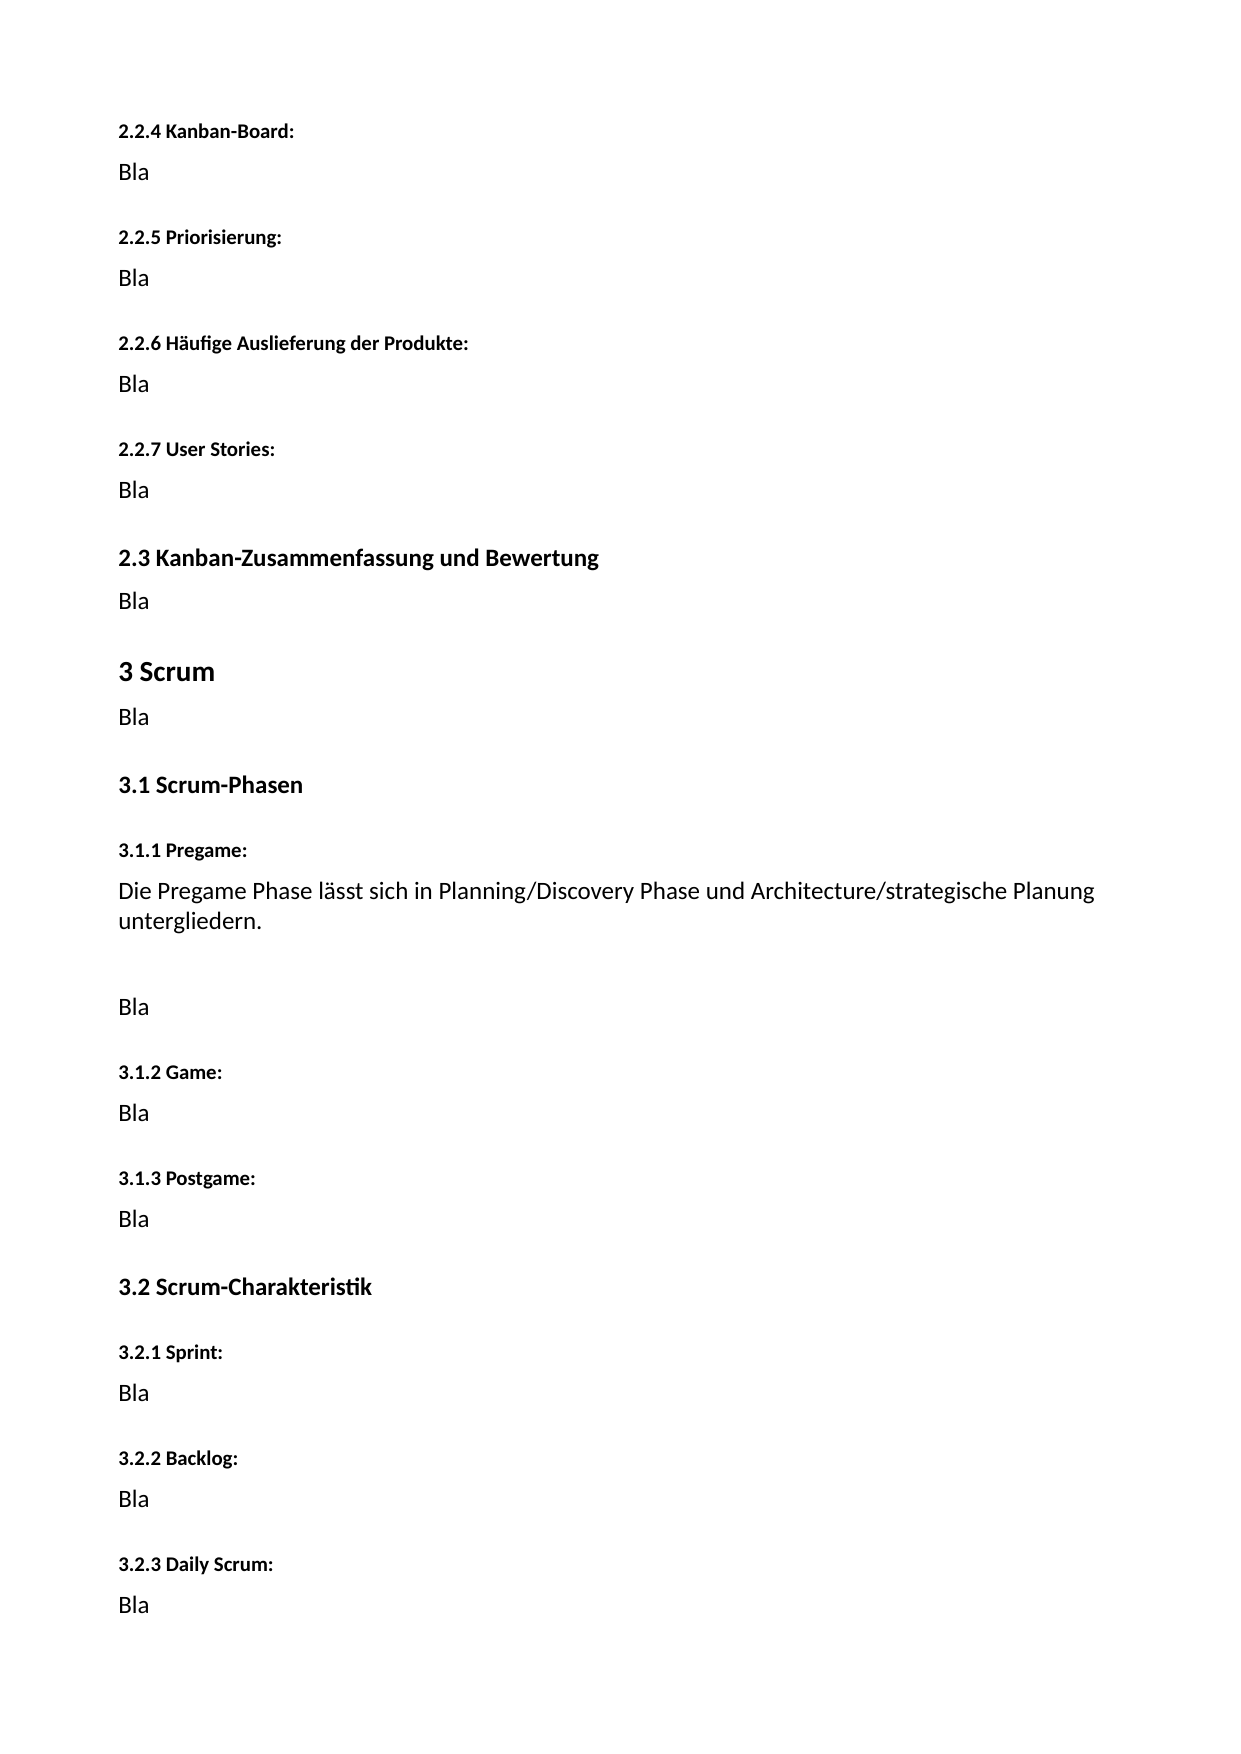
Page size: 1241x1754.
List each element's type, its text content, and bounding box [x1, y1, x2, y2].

text Die Pregame Phase lässt sich in Planning/Discovery Phase und Architecture/strategische Planung untergliedern. [118, 875, 1122, 936]
subtitle 3.2 Scrum-Charakteristik [118, 1271, 1122, 1302]
text Bla [118, 701, 1122, 732]
subtitle 3.1 Scrum-Phasen [118, 769, 1122, 799]
subtitle 3.2.3 Daily Scrum: [118, 1551, 1122, 1577]
subtitle 3.2.1 Sprint: [118, 1339, 1122, 1365]
text Bla [118, 1097, 1122, 1128]
text Bla [118, 262, 1122, 292]
subtitle 3 Scrum [118, 653, 1122, 688]
text Bla [118, 1377, 1122, 1408]
subtitle 3.1.1 Pregame: [118, 837, 1122, 862]
subtitle 2.2.4 Kanban-Board: [118, 118, 1122, 143]
subtitle 2.2.6 Häufige Auslieferung der Produkte: [118, 330, 1122, 355]
text Bla [118, 474, 1122, 504]
subtitle 2.2.5 Priorisierung: [118, 224, 1122, 249]
text Bla [118, 1483, 1122, 1514]
subtitle 2.2.7 User Stories: [118, 436, 1122, 461]
subtitle 2.3 Kanban-Zusammenfassung und Bewertung [118, 542, 1122, 572]
subtitle 3.1.2 Game: [118, 1059, 1122, 1085]
text Bla [118, 585, 1122, 615]
text Bla [118, 1589, 1122, 1620]
text Bla [118, 368, 1122, 398]
subtitle 3.1.3 Postgame: [118, 1166, 1122, 1191]
text Bla [118, 156, 1122, 187]
text Bla [118, 992, 1122, 1022]
text Bla [118, 1203, 1122, 1234]
subtitle 3.2.2 Backlog: [118, 1445, 1122, 1471]
